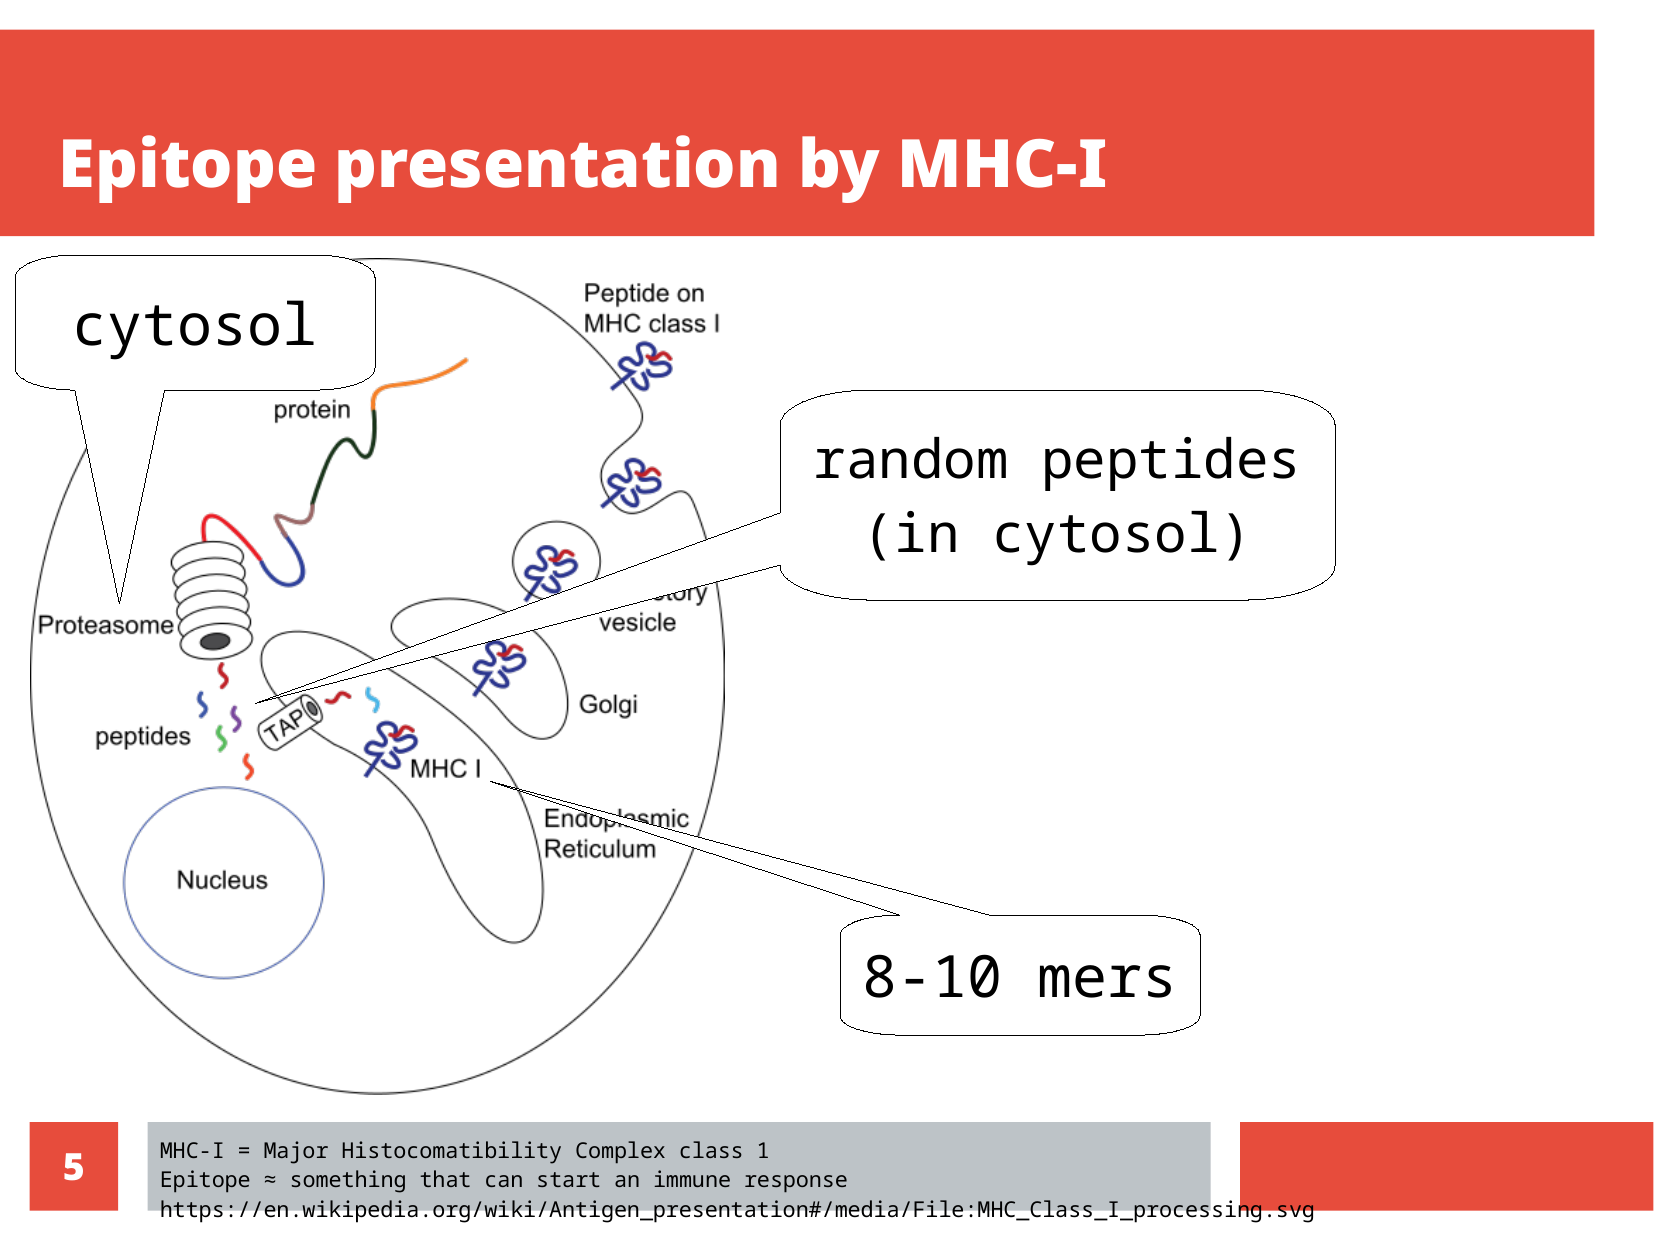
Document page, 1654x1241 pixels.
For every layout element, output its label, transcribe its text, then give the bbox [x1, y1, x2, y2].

picture [30, 258, 40, 262]
text_box random peptides (in cytosol) [255, 390, 1336, 704]
text_box 8-10 mers [490, 781, 1201, 1036]
title Epitope presentation by MHC-I [59, 59, 1595, 207]
picture [30, 258, 725, 1096]
text_box cytosol [15, 255, 376, 604]
text_box MHC-I = Major Histocomatibility Complex class 1 Epitope ≈ something that can start an immune response https://en.wikipedia.org/wiki/Antigen_presentation#/media/File:MHC_Class_I_processing.svg [145, 1127, 1154, 1208]
